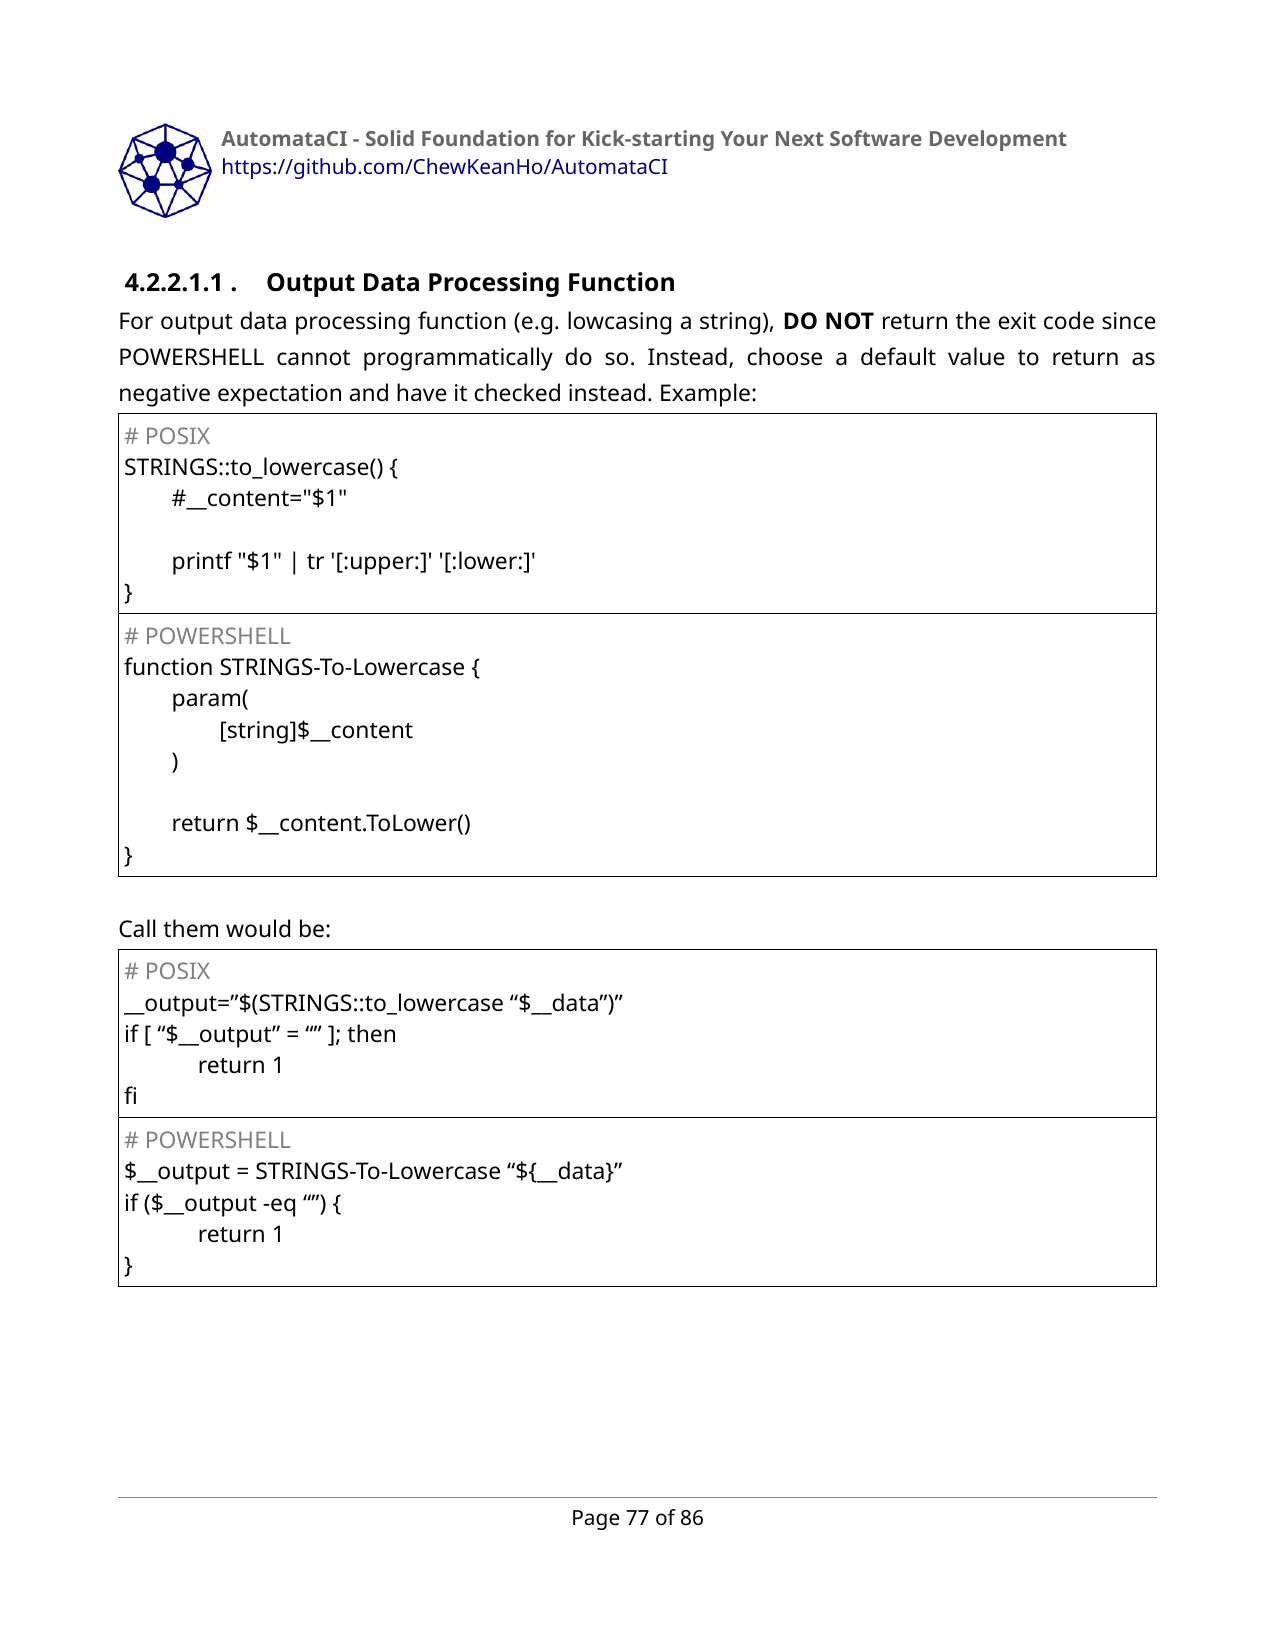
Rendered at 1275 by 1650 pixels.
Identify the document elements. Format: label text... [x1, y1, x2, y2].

table_cell # POWERSHELL function STRINGS-To-Lowercase { param( [string]$__content ) return $__content.ToLower() } [119, 614, 1156, 876]
text For output data processing function (e.g. lowcasing a string), DO NOT return the exit code since POWERSHELL cannot programmatically do so. Instead, choose a default value to return as negative expectation and have it checked instead. Example: [118, 305, 1157, 408]
picture [118, 123, 212, 218]
text Call them would be: [118, 913, 1157, 944]
table_header # POSIX STRINGS::to_lowercase() { #__content="$1" printf "$1" | tr '[:upper:]' '[:lower:]' } [119, 414, 1156, 613]
subtitle Output Data Processing Function [118, 265, 1157, 299]
table_header # POSIX __output=”$(STRINGS::to_lowercase “$__data”)” if [ “$__output” = “” ]; then return 1 fi [119, 950, 1156, 1117]
table_cell # POWERSHELL $__output = STRINGS-To-Lowercase “${__data}” if ($__output -eq “”) { return 1 } [119, 1118, 1156, 1286]
